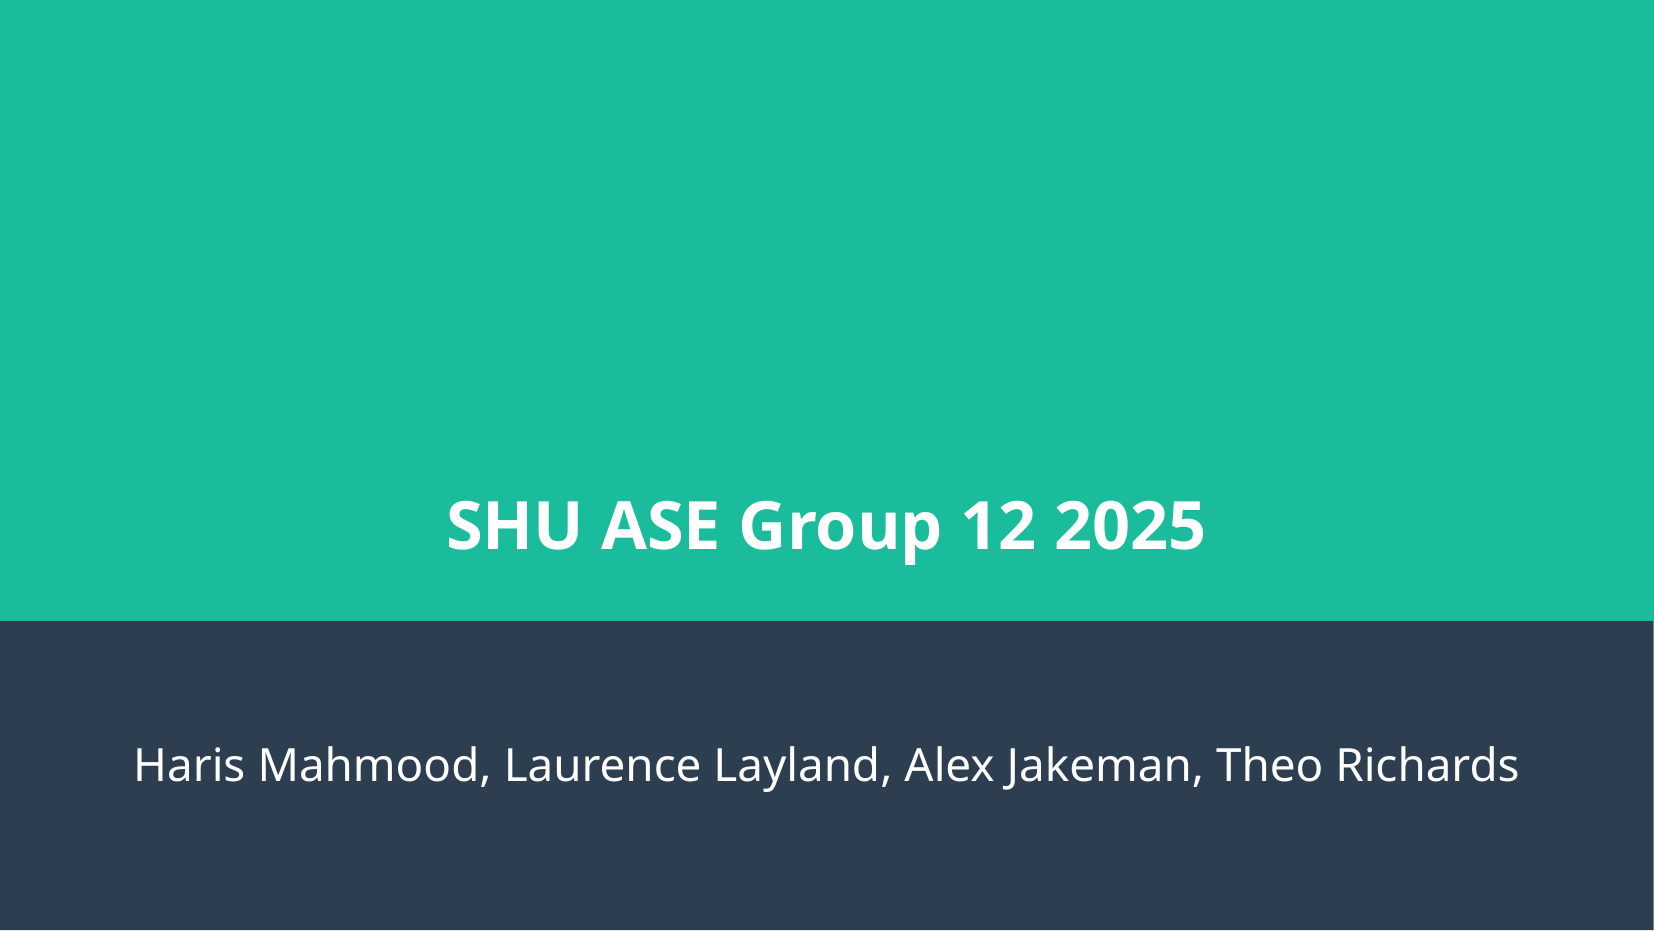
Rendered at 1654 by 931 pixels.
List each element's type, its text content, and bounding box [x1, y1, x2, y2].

title SHU ASE Group 12 2025 [59, 465, 1595, 583]
subtitle Haris Mahmood, Laurence Layland, Alex Jakeman, Theo Richards [59, 642, 1595, 886]
